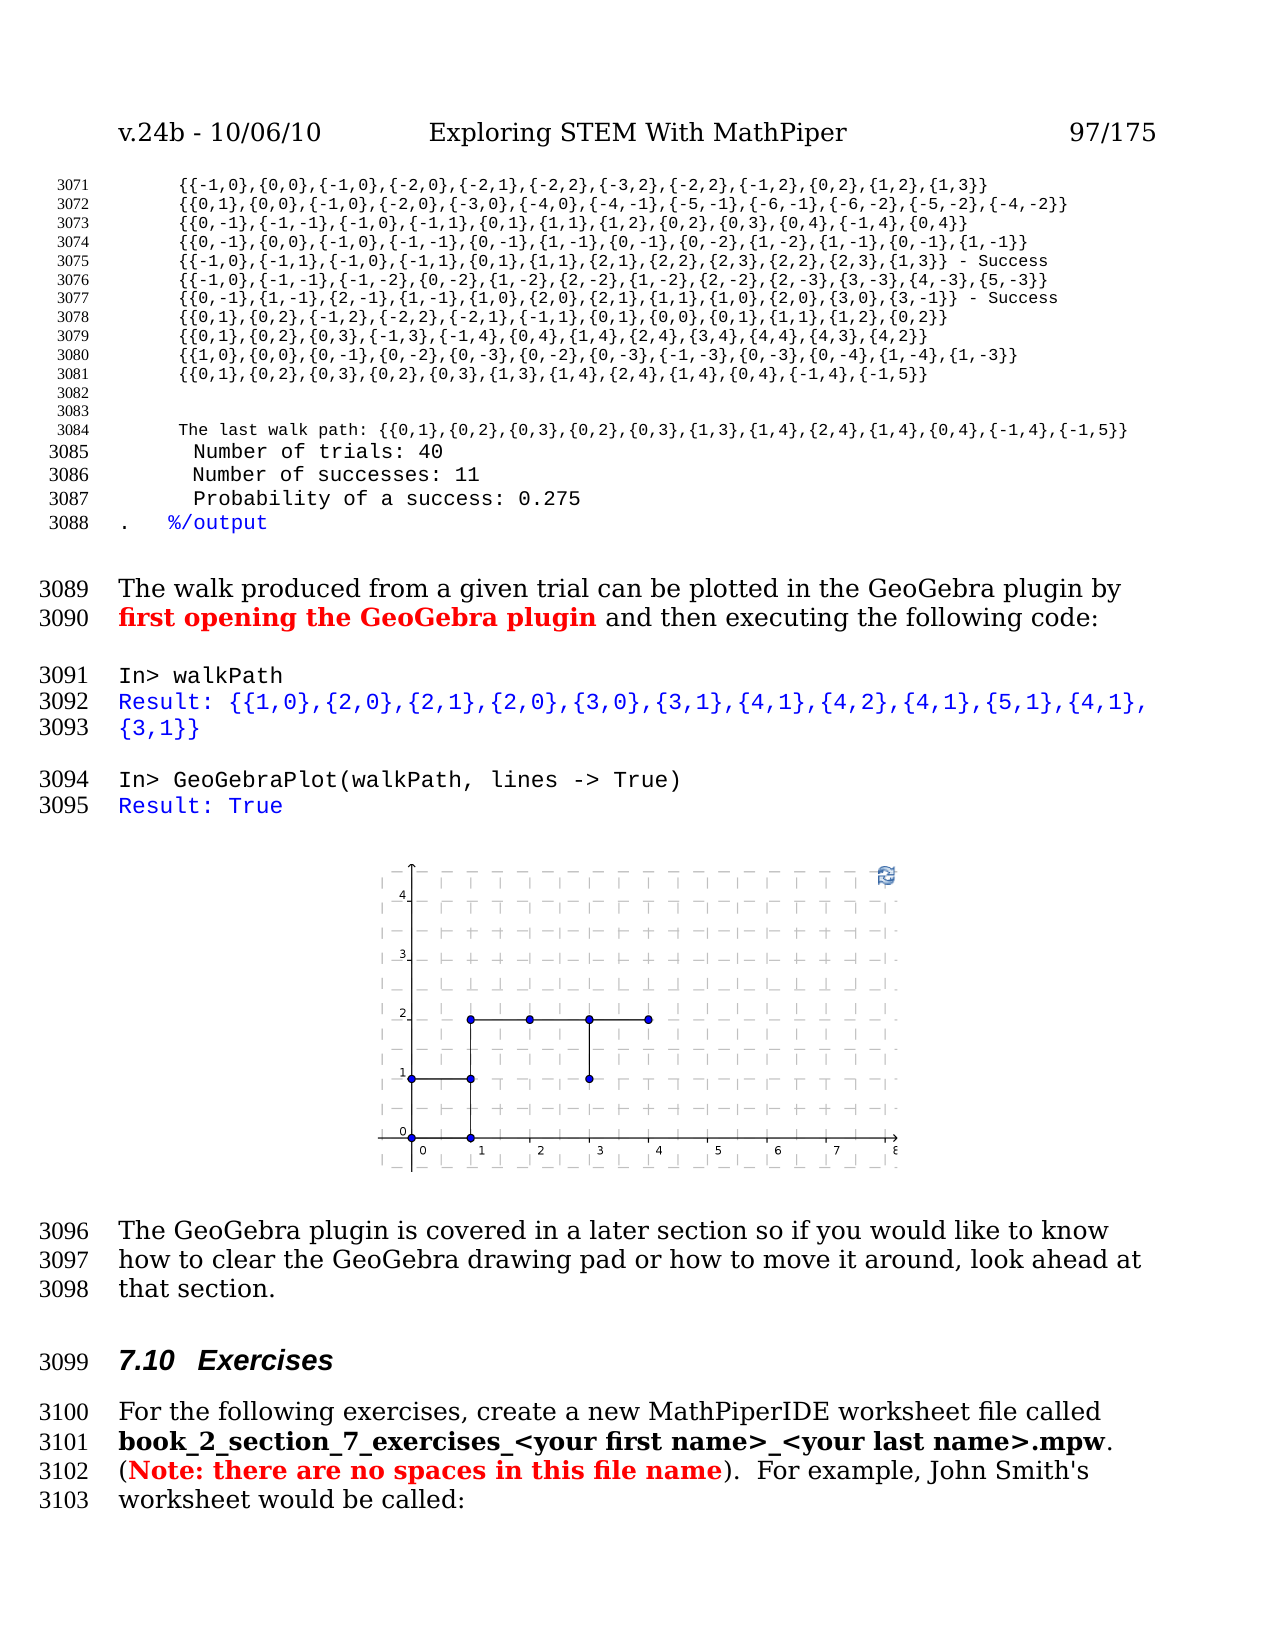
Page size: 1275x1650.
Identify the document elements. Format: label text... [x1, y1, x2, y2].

text {{0,1},{0,0},{-1,0},{-2,0},{-3,0},{-4,0},{-4,-1},{-5,-1},{-6,-1},{-6,-2},{-5,-2},{-4,-2}} [118, 196, 1157, 214]
text In> walkPath [118, 664, 1157, 690]
text Result: True [118, 794, 1157, 820]
text The last walk path: {{0,1},{0,2},{0,3},{0,2},{0,3},{1,3},{1,4},{2,4},{1,4},{0,4},{-1,4},{-1,5}} [118, 422, 1157, 441]
text {{-1,0},{-1,-1},{-1,-2},{0,-2},{1,-2},{2,-2},{1,-2},{2,-2},{2,-3},{3,-3},{4,-3},{5,-3}} [118, 271, 1157, 290]
text {{1,0},{0,0},{0,-1},{0,-2},{0,-3},{0,-2},{0,-3},{-1,-3},{0,-3},{0,-4},{1,-4},{1,-3}} [118, 346, 1157, 365]
text {{-1,0},{0,0},{-1,0},{-2,0},{-2,1},{-2,2},{-3,2},{-2,2},{-1,2},{0,2},{1,2},{1,3}} [118, 177, 1157, 196]
text {{0,-1},{0,0},{-1,0},{-1,-1},{0,-1},{1,-1},{0,-1},{0,-2},{1,-2},{1,-1},{0,-1},{1,-1}} [118, 233, 1157, 252]
text For the following exercises, create a new MathPiperIDE worksheet file called book_2_section_7_exercises_<your first name>_<your last name>.mpw. (Note: there are no spaces in this file name). For example, John Smith's worksheet would be called: [118, 1397, 1157, 1514]
text In> GeoGebraPlot(walkPath, lines -> True) [118, 768, 1157, 794]
text {{-1,0},{-1,1},{-1,0},{-1,1},{0,1},{1,1},{2,1},{2,2},{2,3},{2,2},{2,3},{1,3}} - Success [118, 252, 1157, 271]
text {{0,-1},{1,-1},{2,-1},{1,-1},{1,0},{2,0},{2,1},{1,1},{1,0},{2,0},{3,0},{3,-1}} - Success [118, 290, 1157, 309]
subtitle Exercises [118, 1343, 1157, 1376]
text Number of successes: 11 [118, 464, 1157, 488]
text Result: {{1,0},{2,0},{2,1},{2,0},{3,0},{3,1},{4,1},{4,2},{4,1},{5,1},{4,1},{3,1}} [118, 690, 1157, 742]
text Number of trials: 40 [118, 441, 1157, 464]
text {{0,1},{0,2},{0,3},{-1,3},{-1,4},{0,4},{1,4},{2,4},{3,4},{4,4},{4,3},{4,2}} [118, 328, 1157, 346]
text The walk produced from a given trial can be plotted in the GeoGebra plugin by first opening the GeoGebra plugin and then executing the following code: [118, 574, 1157, 632]
text Probability of a success: 0.275 [118, 488, 1157, 512]
picture [377, 864, 898, 1172]
text {{0,1},{0,2},{0,3},{0,2},{0,3},{1,3},{1,4},{2,4},{1,4},{0,4},{-1,4},{-1,5}} [118, 365, 1157, 384]
text {{0,-1},{-1,-1},{-1,0},{-1,1},{0,1},{1,1},{1,2},{0,2},{0,3},{0,4},{-1,4},{0,4}} [118, 214, 1157, 233]
text . %/output [118, 512, 1157, 535]
text {{0,1},{0,2},{-1,2},{-2,2},{-2,1},{-1,1},{0,1},{0,0},{0,1},{1,1},{1,2},{0,2}} [118, 309, 1157, 328]
text The GeoGebra plugin is covered in a later section so if you would like to know how to clear the GeoGebra drawing pad or how to move it around, look ahead at that section. [118, 1216, 1157, 1304]
